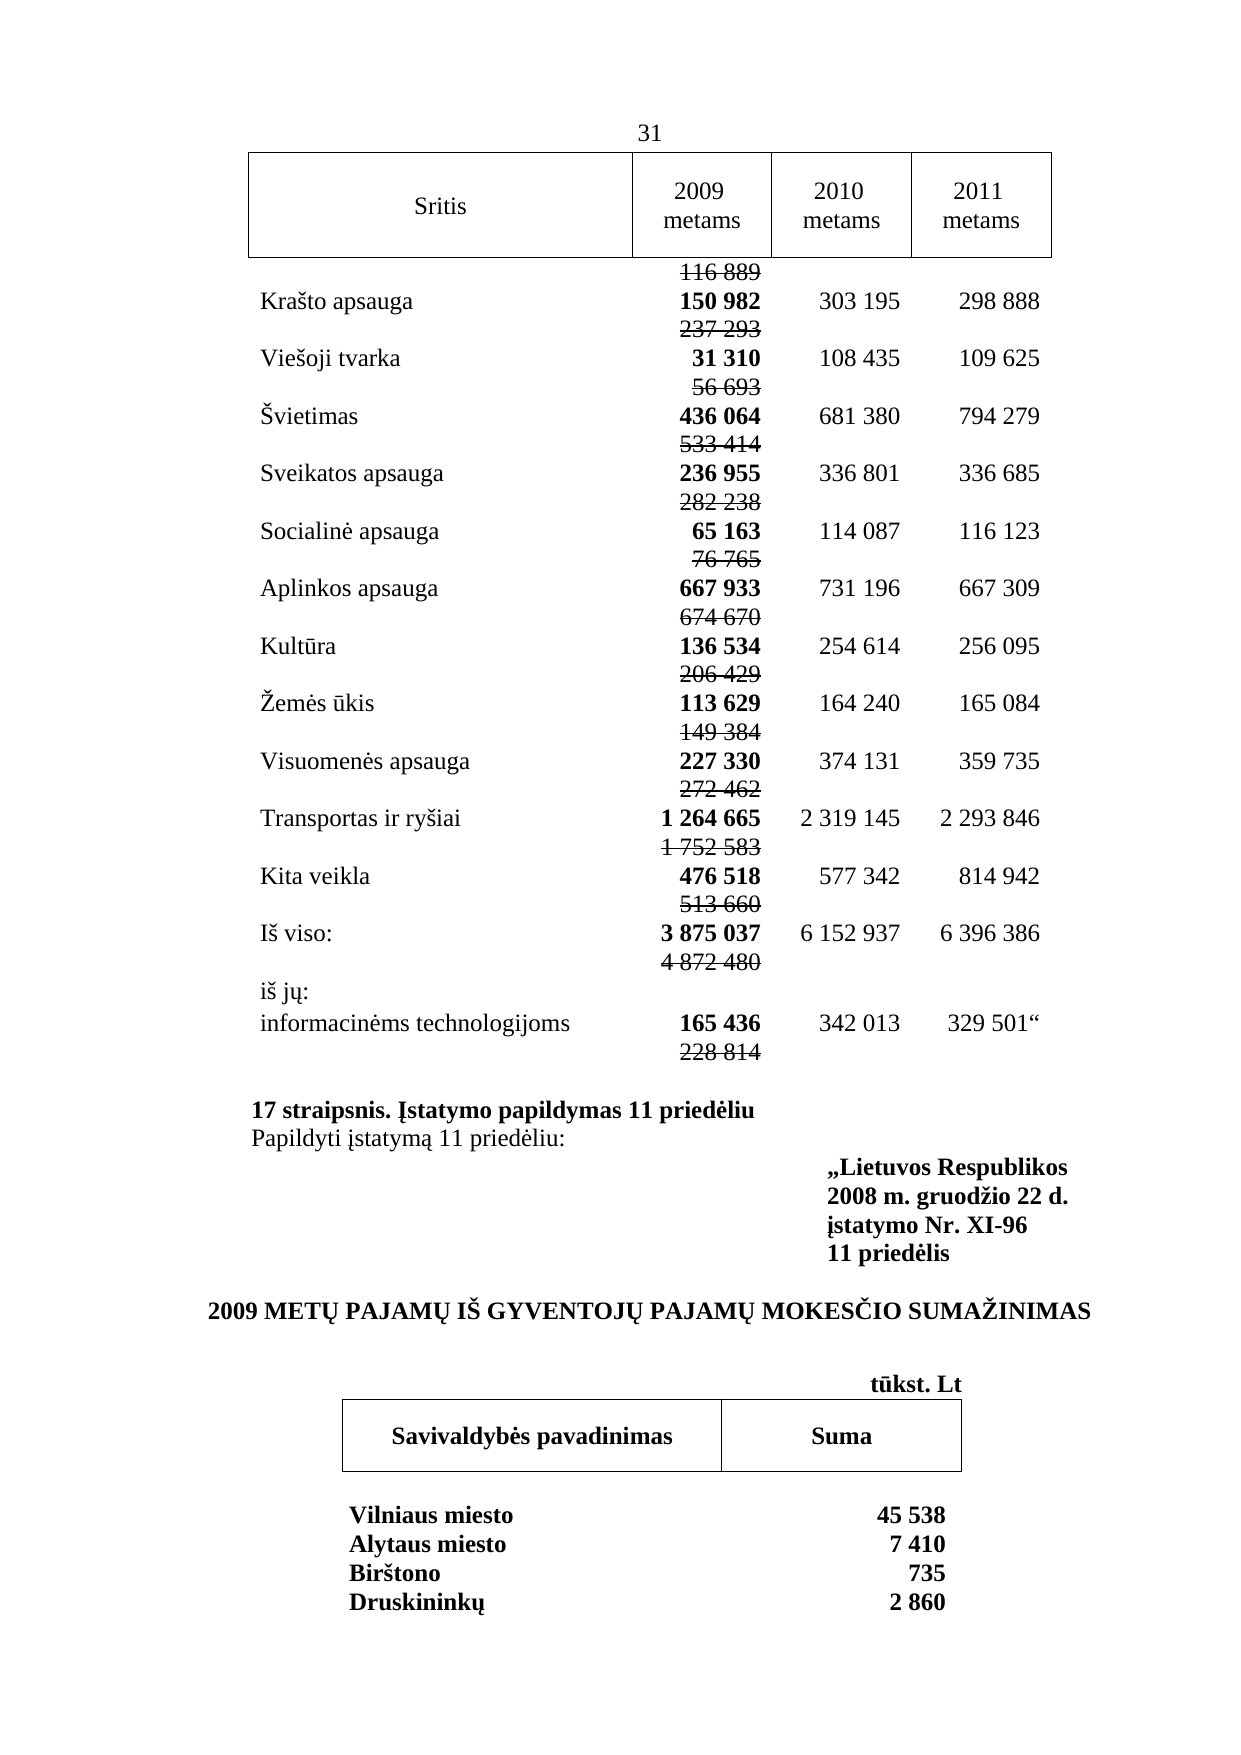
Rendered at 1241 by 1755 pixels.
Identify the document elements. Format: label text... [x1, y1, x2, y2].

table_cell 165 084 [911, 688, 1051, 746]
table_cell 7 410 [726, 1529, 957, 1558]
table_cell [343, 1472, 722, 1501]
table_cell 667 309 [911, 573, 1051, 631]
table_cell 236 955 282 238 [632, 458, 772, 516]
text 17 straipsnis. Įstatymo papildymas 11 priedėliu [251, 1095, 1122, 1123]
table_cell 735 [726, 1558, 957, 1587]
table_cell 577 342 [772, 861, 911, 918]
table_cell 794 279 [911, 401, 1051, 458]
table_cell informacinėms technologijoms [249, 1009, 632, 1066]
table_cell Viešoji tvarka [249, 343, 632, 401]
table_cell 114 087 [772, 516, 911, 573]
table_cell 3 875 037 4 872 480 [632, 918, 772, 976]
table_header 2010 metams [772, 153, 911, 257]
table_cell Visuomenės apsauga [249, 746, 632, 803]
table_cell Birštono [338, 1558, 726, 1587]
table_cell Transportas ir ryšiai [249, 803, 632, 861]
text „Lietuvos Respublikos [177, 1152, 1122, 1181]
table_cell 165 436 228 814 [632, 1009, 772, 1066]
table_cell Alytaus miesto [338, 1529, 726, 1558]
table_cell 254 614 [772, 631, 911, 688]
table_header [338, 1368, 342, 1398]
table_cell [772, 258, 911, 286]
table_cell 436 064 533 414 [632, 401, 772, 458]
table_cell Druskininkų [338, 1587, 726, 1616]
table_cell 731 196 [772, 573, 911, 631]
table_cell 227 330 272 462 [632, 746, 772, 803]
table_cell [957, 1558, 962, 1587]
text 2008 m. gruodžio 22 d. [177, 1181, 1122, 1210]
table_cell Aplinkos apsauga [249, 573, 632, 631]
table_cell 65 163 76 765 [632, 516, 772, 573]
table_cell 303 195 [772, 286, 911, 343]
text Papildyti įstatymą 11 priedėliu: [251, 1123, 1122, 1152]
table_cell 329 501“ [911, 1009, 1051, 1066]
table_cell Savivaldybės pavadinimas [343, 1400, 721, 1471]
table_cell [957, 1501, 962, 1529]
table_cell 6 152 937 [772, 918, 911, 976]
table_cell [957, 1529, 962, 1558]
table_header tūkst. Lt [722, 1368, 962, 1398]
table_cell 116 889 [632, 258, 772, 286]
table_cell Švietimas [249, 401, 632, 458]
table_header 2011 metams [912, 153, 1051, 257]
table_cell 681 380 [772, 401, 911, 458]
table_cell 298 888 [911, 286, 1051, 343]
table_cell 342 013 [772, 1009, 911, 1066]
table_cell [722, 1472, 962, 1501]
table_cell [338, 1399, 342, 1471]
table_cell 45 538 [726, 1501, 957, 1529]
table_cell 136 534 206 429 [632, 631, 772, 688]
table_cell Vilniaus miesto [338, 1501, 726, 1529]
table_cell 476 518 513 660 [632, 861, 772, 918]
table_cell Kultūra [249, 631, 632, 688]
table_cell 1 264 665 1 752 583 [632, 803, 772, 861]
table_cell 109 625 [911, 343, 1051, 401]
text įstatymo Nr. XI-96 [177, 1210, 1122, 1238]
table_cell [338, 1471, 342, 1501]
table_header Sritis [249, 153, 632, 257]
table_cell Žemės ūkis [249, 688, 632, 746]
table_cell 2 319 145 [772, 803, 911, 861]
table_cell 150 982 237 293 [632, 286, 772, 343]
table_cell [249, 258, 632, 286]
table_cell 667 933 674 670 [632, 573, 772, 631]
table_cell [911, 258, 1051, 286]
table_cell [632, 976, 772, 1008]
table_cell 336 801 [772, 458, 911, 516]
table_cell 113 629 149 384 [632, 688, 772, 746]
table_cell 814 942 [911, 861, 1051, 918]
table_cell 374 131 [772, 746, 911, 803]
table_cell [957, 1587, 962, 1616]
table_cell Socialinė apsauga [249, 516, 632, 573]
table_cell Kita veikla [249, 861, 632, 918]
table_cell iš jų: [249, 976, 632, 1008]
table_cell Sveikatos apsauga [249, 458, 632, 516]
table_cell 31 310 56 693 [632, 343, 772, 401]
table_cell Iš viso: [249, 918, 632, 976]
text 2009 METŲ PAJAMŲ IŠ GYVENTOJŲ PAJAMŲ MOKESČIO SUMAŽINIMAS [177, 1296, 1122, 1325]
table_header 2009 metams [633, 153, 771, 257]
table_cell [911, 976, 1051, 1008]
table_cell 336 685 [911, 458, 1051, 516]
table_cell 2 860 [726, 1587, 957, 1616]
table_cell Suma [722, 1400, 961, 1471]
table_cell 359 735 [911, 746, 1051, 803]
table_header [343, 1368, 722, 1398]
table_cell 6 396 386 [911, 918, 1051, 976]
table_cell 2 293 846 [911, 803, 1051, 861]
table_cell [772, 976, 911, 1008]
table_cell 116 123 [911, 516, 1051, 573]
table_cell 108 435 [772, 343, 911, 401]
table_cell 164 240 [772, 688, 911, 746]
table_cell 256 095 [911, 631, 1051, 688]
table_cell Krašto apsauga [249, 286, 632, 343]
text 11 priedėlis [177, 1238, 1122, 1267]
